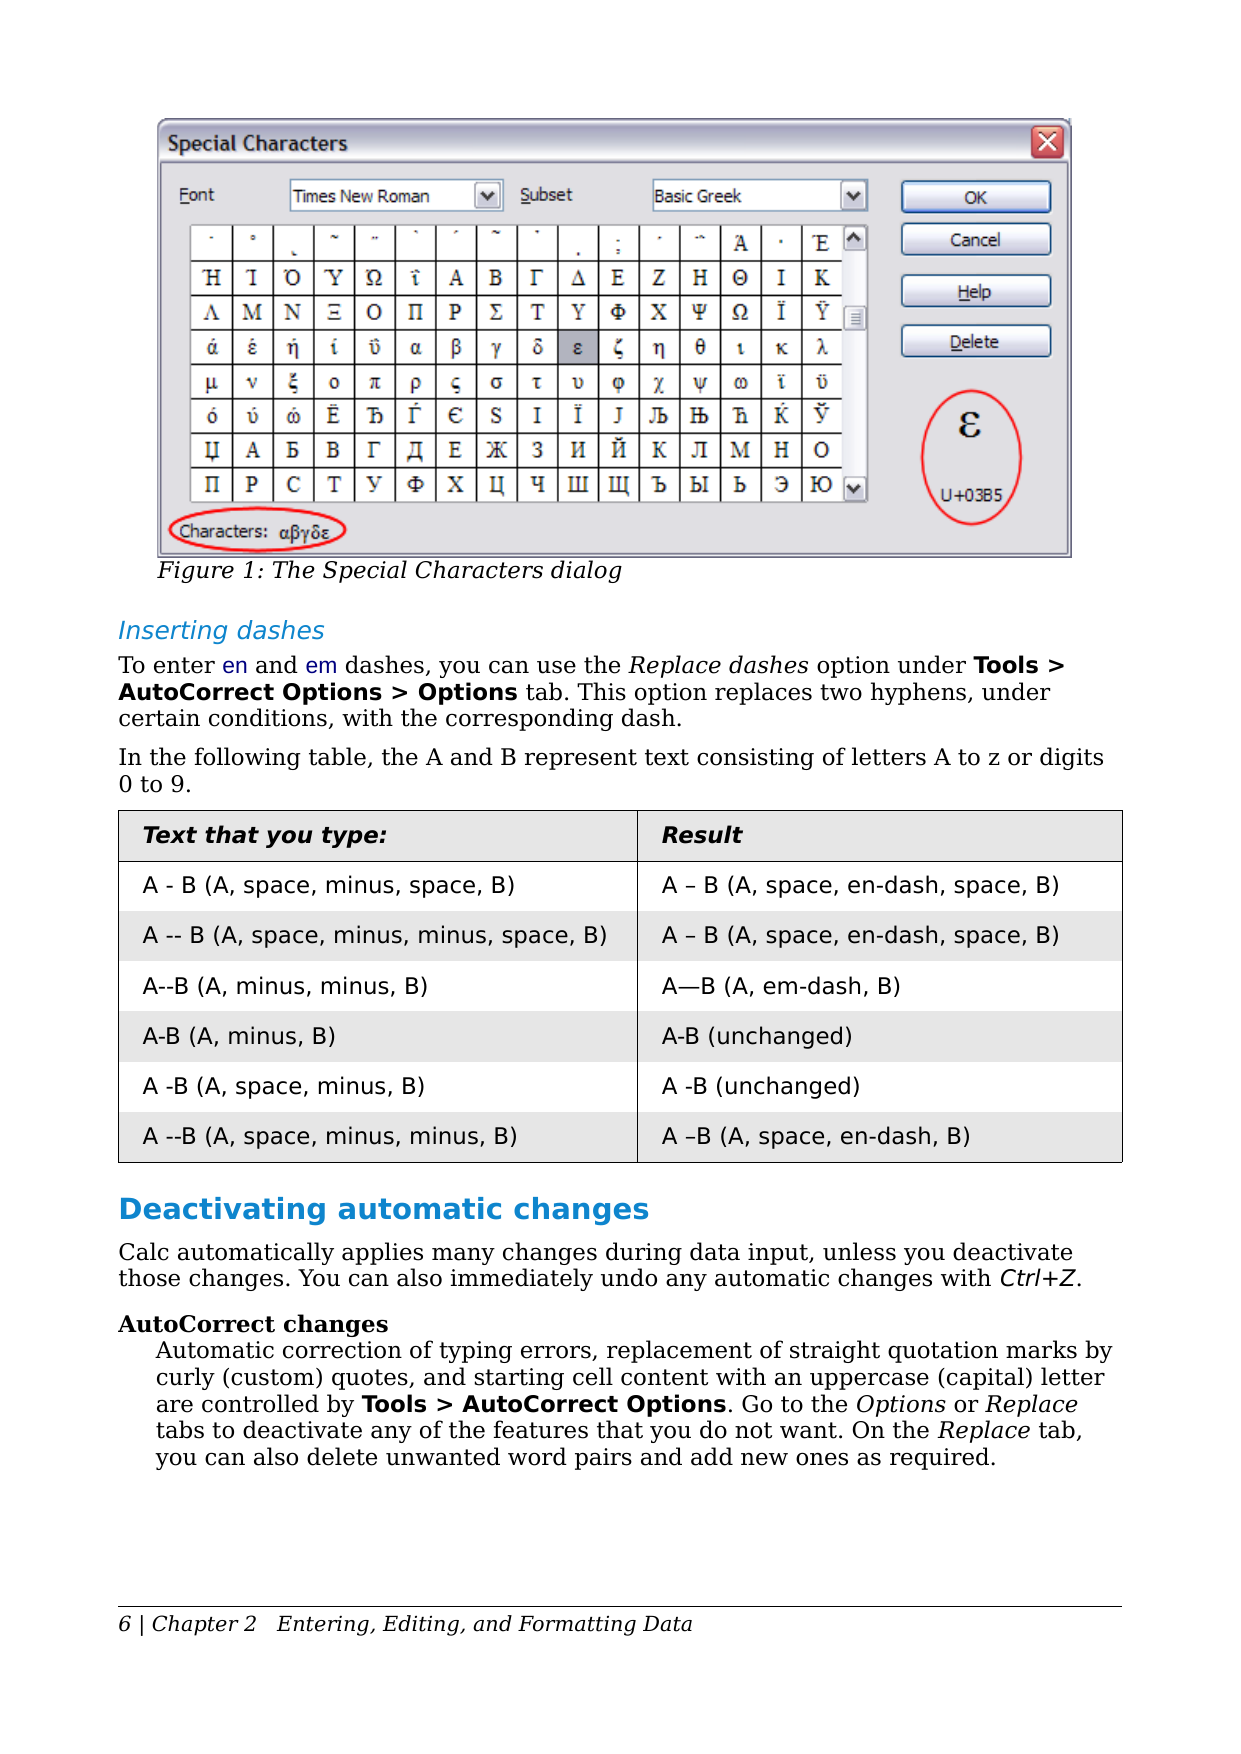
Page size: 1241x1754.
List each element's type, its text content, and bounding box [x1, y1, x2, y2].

text Automatic correction of typing errors, replacement of straight quotation marks by curly (custom) quotes, and starting cell content with an uppercase (capital) letter are controlled by Tools > AutoCorrect Options. Go to the Options or Replace tabs to deactivate any of the features that you do not want. On the Replace tab, you can also delete unwanted word pairs and add new ones as required. [156, 1338, 1122, 1471]
table_cell A --B (A, space, minus, minus, B) [119, 1112, 637, 1162]
text AutoCorrect changes [118, 1311, 1122, 1338]
table_cell A - B (A, space, minus, space, B) [119, 862, 637, 911]
table_cell A-B (unchanged) [638, 1011, 1122, 1062]
table_header Text that you type: [119, 811, 637, 861]
text To enter en and em dashes, you can use the Replace dashes option under Tools > AutoCorrect Options > Options tab. This option replaces two hyphens, under certain conditions, with the corresponding dash. [118, 652, 1122, 732]
subtitle Inserting dashes [118, 616, 1122, 645]
table_cell A – B (A, space, en-dash, space, B) [638, 911, 1122, 961]
table_cell A -B (unchanged) [638, 1062, 1122, 1112]
text Figure 1: The Special Characters dialog [157, 558, 1083, 584]
text In the following table, the A and B represent text consisting of letters A to z or digits 0 to 9. [118, 744, 1122, 798]
table_cell A -B (A, space, minus, B) [119, 1062, 637, 1112]
table_cell A--B (A, minus, minus, B) [119, 961, 637, 1011]
table_header Result [638, 811, 1122, 861]
table_cell A—B (A, em-dash, B) [638, 961, 1122, 1011]
table_cell A –B (A, space, en-dash, B) [638, 1112, 1122, 1162]
table_cell A-B (A, minus, B) [119, 1011, 637, 1062]
table_cell A -- B (A, space, minus, minus, space, B) [119, 911, 637, 961]
text Calc automatically applies many changes during data input, unless you deactivate those changes. You can also immediately undo any automatic changes with Ctrl+Z. [118, 1239, 1122, 1292]
picture [157, 118, 1072, 558]
table_cell A – B (A, space, en-dash, space, B) [638, 862, 1122, 911]
subtitle Deactivating automatic changes [118, 1193, 1122, 1227]
